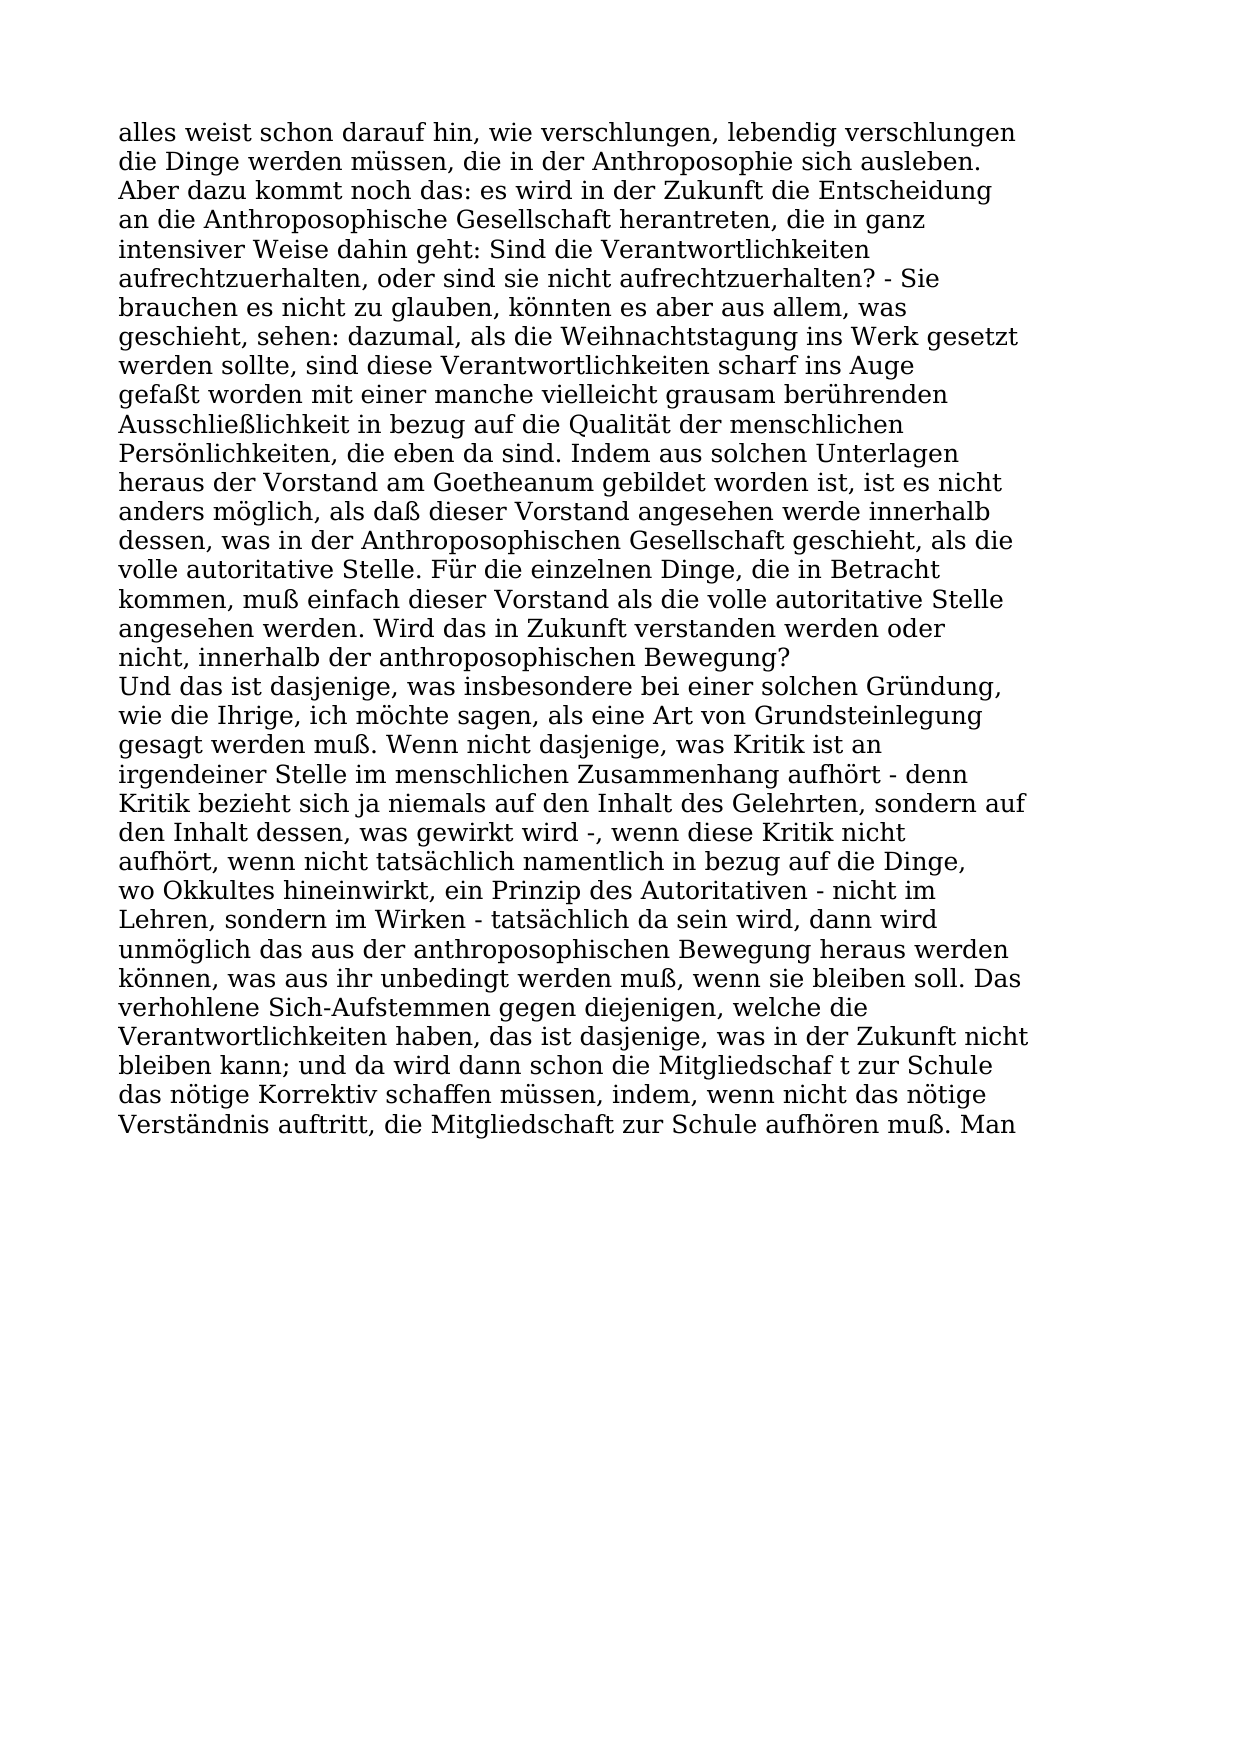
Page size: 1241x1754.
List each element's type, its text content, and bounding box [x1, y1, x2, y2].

text dessen, was in der Anthroposophischen Gesellschaft geschieht, als die [118, 526, 1122, 556]
text Ausschließlichkeit in bezug auf die Qualität der menschlichen [118, 410, 1122, 439]
text anders möglich, als daß dieser Vorstand angesehen werde innerhalb [118, 497, 1122, 526]
text alles weist schon darauf hin, wie verschlungen, lebendig verschlungen [118, 118, 1122, 147]
text bleiben kann; und da wird dann schon die Mitgliedschaf t zur Schule [118, 1051, 1122, 1081]
text gesagt werden muß. Wenn nicht dasjenige, was Kritik ist an [118, 731, 1122, 760]
text kommen, muß einfach dieser Vorstand als die volle autoritative Stelle [118, 585, 1122, 614]
text verhohlene Sich-Aufstemmen gegen diejenigen, welche die [118, 993, 1122, 1022]
text Verantwortlichkeiten haben, das ist dasjenige, was in der Zukunft nicht [118, 1022, 1122, 1051]
text gefaßt worden mit einer manche vielleicht grausam berührenden [118, 381, 1122, 410]
text unmöglich das aus der anthroposophischen Bewegung heraus werden [118, 935, 1122, 964]
text werden sollte, sind diese Verantwortlichkeiten scharf ins Auge [118, 351, 1122, 381]
text das nötige Korrektiv schaffen müssen, indem, wenn nicht das nötige [118, 1081, 1122, 1110]
text den Inhalt dessen, was gewirkt wird -, wenn diese Kritik nicht [118, 818, 1122, 847]
text Aber dazu kommt noch das: es wird in der Zukunft die Entscheidung [118, 176, 1122, 206]
text Und das ist dasjenige, was insbesondere bei einer solchen Gründung, [118, 672, 1122, 701]
text volle autoritative Stelle. Für die einzelnen Dinge, die in Betracht [118, 556, 1122, 585]
text brauchen es nicht zu glauben, könnten es aber aus allem, was [118, 293, 1122, 322]
text wie die Ihrige, ich möchte sagen, als eine Art von Grundsteinlegung [118, 701, 1122, 731]
text intensiver Weise dahin geht: Sind die Verantwortlichkeiten [118, 235, 1122, 264]
text angesehen werden. Wird das in Zukunft verstanden werden oder [118, 614, 1122, 643]
text irgendeiner Stelle im menschlichen Zusammenhang aufhört - denn [118, 760, 1122, 789]
text Persönlichkeiten, die eben da sind. Indem aus solchen Unterlagen [118, 439, 1122, 468]
text wo Okkultes hineinwirkt, ein Prinzip des Autoritativen - nicht im [118, 876, 1122, 906]
text Verständnis auftritt, die Mitgliedschaft zur Schule aufhören muß. Man [118, 1110, 1122, 1139]
text Kritik bezieht sich ja niemals auf den Inhalt des Gelehrten, sondern auf [118, 789, 1122, 818]
text die Dinge werden müssen, die in der Anthroposophie sich ausleben. [118, 147, 1122, 176]
text aufhört, wenn nicht tatsächlich namentlich in bezug auf die Dinge, [118, 847, 1122, 876]
text heraus der Vorstand am Goetheanum gebildet worden ist, ist es nicht [118, 468, 1122, 497]
text geschieht, sehen: dazumal, als die Weihnachtstagung ins Werk gesetzt [118, 322, 1122, 351]
text nicht, innerhalb der anthroposophischen Bewegung? [118, 643, 1122, 672]
text Lehren, sondern im Wirken - tatsächlich da sein wird, dann wird [118, 906, 1122, 935]
text an die Anthroposophische Gesellschaft herantreten, die in ganz [118, 206, 1122, 235]
text können, was aus ihr unbedingt werden muß, wenn sie bleiben soll. Das [118, 964, 1122, 993]
text aufrechtzuerhalten, oder sind sie nicht aufrechtzuerhalten? - Sie [118, 264, 1122, 293]
